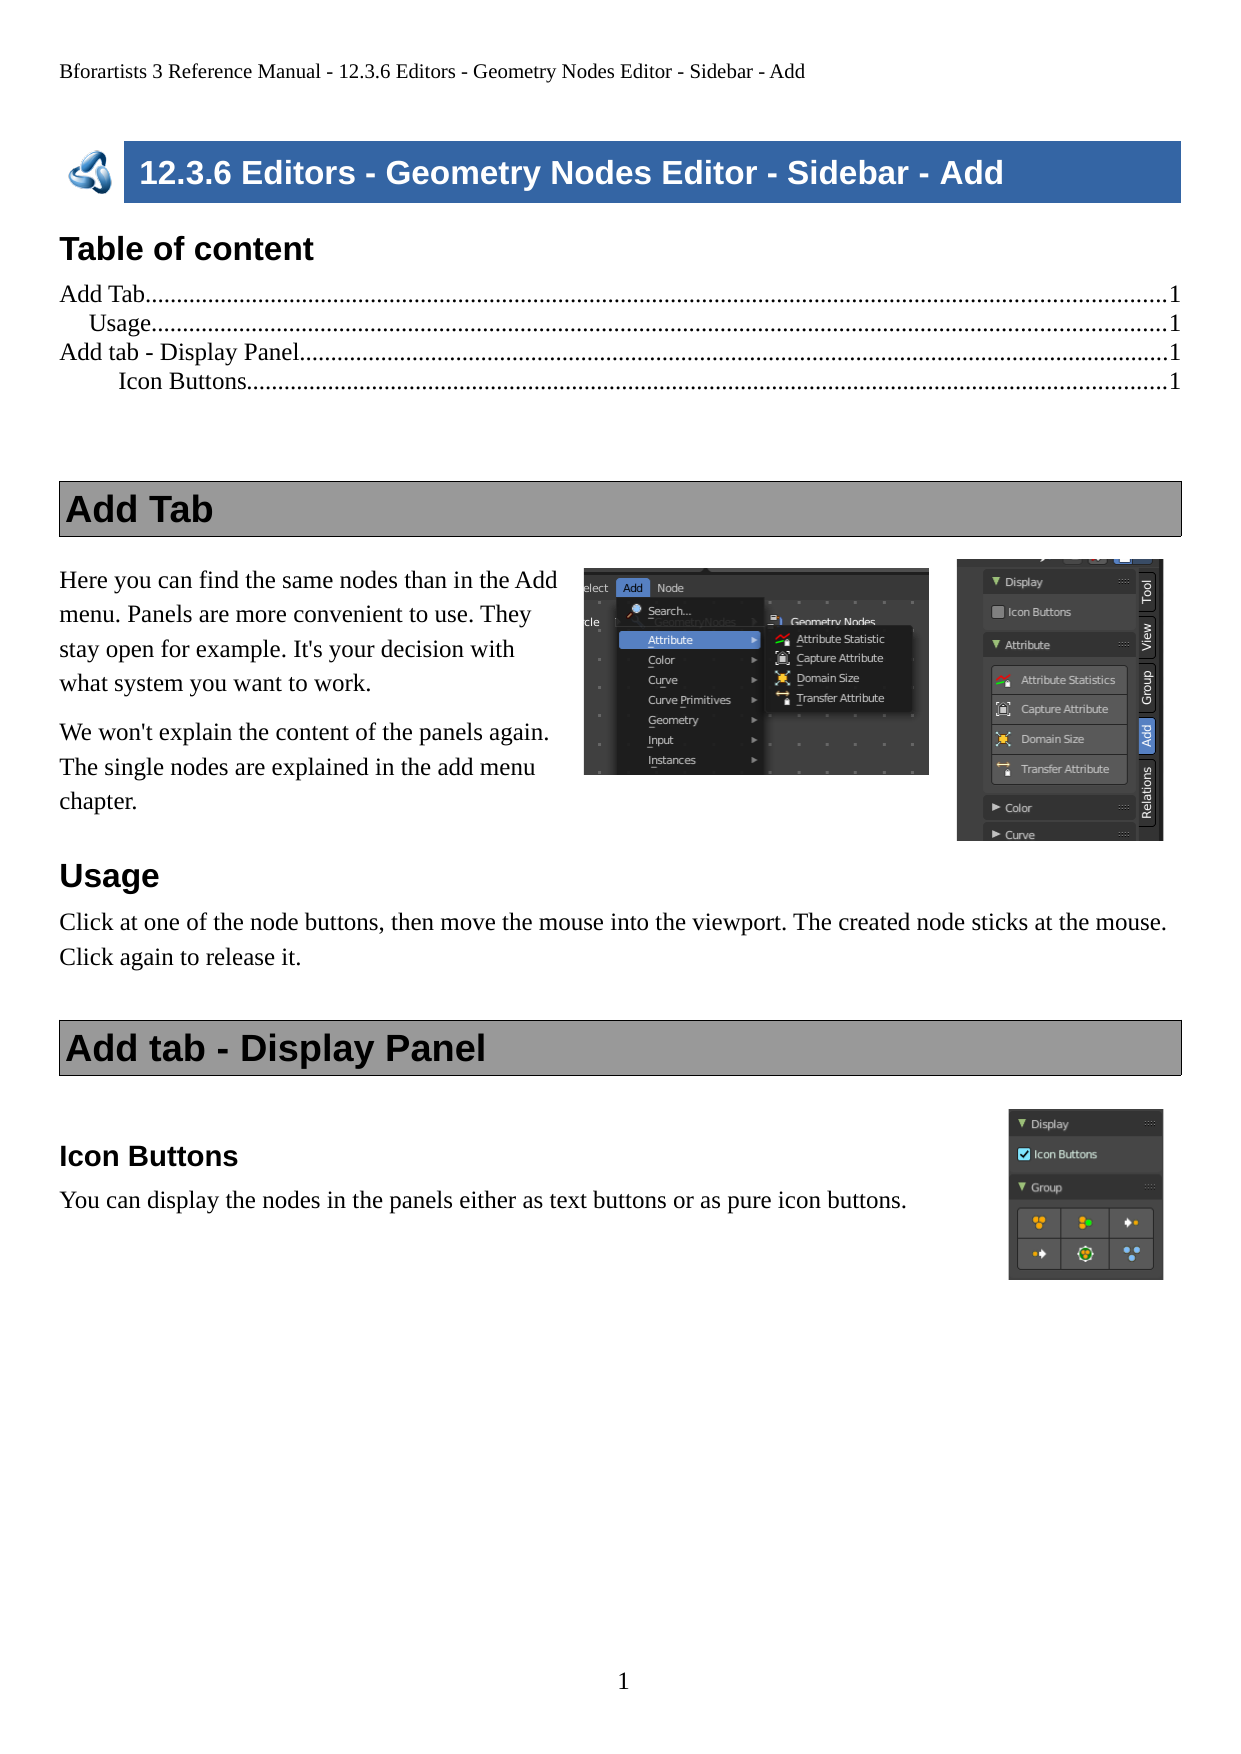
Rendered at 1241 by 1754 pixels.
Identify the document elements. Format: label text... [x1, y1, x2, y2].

text Usage 1 [88, 308, 1181, 337]
text We won't explain the content of the panels again. The single nodes are explained in the add menu chapter. [59, 717, 956, 815]
table_header Add tab - Display Panel [60, 1021, 1181, 1075]
table_header 12.3.6 Editors - Geometry Nodes Editor - Sidebar - Add [124, 141, 1181, 203]
picture [65, 147, 114, 197]
table_header [59, 141, 124, 203]
text Click at one of the node buttons, then move the mouse into the viewport. The created node sticks at the mouse. Click again to release it. [59, 907, 1181, 971]
text You can display the nodes in the panels either as text buttons or as pure icon buttons. [59, 1185, 1008, 1213]
text Add tab - Display Panel 1 [59, 337, 1181, 366]
picture [1008, 1109, 1164, 1280]
subtitle [1164, 1138, 1181, 1172]
text Add Tab 1 [59, 279, 1181, 308]
subtitle Usage [59, 856, 1181, 895]
text Here you can find the same nodes than in the Add menu. Panels are more convenient to use. They stay open for example. It's your decision with what system you want to work. [59, 565, 956, 697]
picture [956, 559, 1164, 841]
subtitle Icon Buttons [59, 1138, 1008, 1172]
text Icon Buttons 1 [118, 366, 1181, 394]
picture [583, 568, 929, 775]
subtitle Table of content [59, 228, 1181, 267]
table_header Add Tab [60, 482, 1181, 536]
